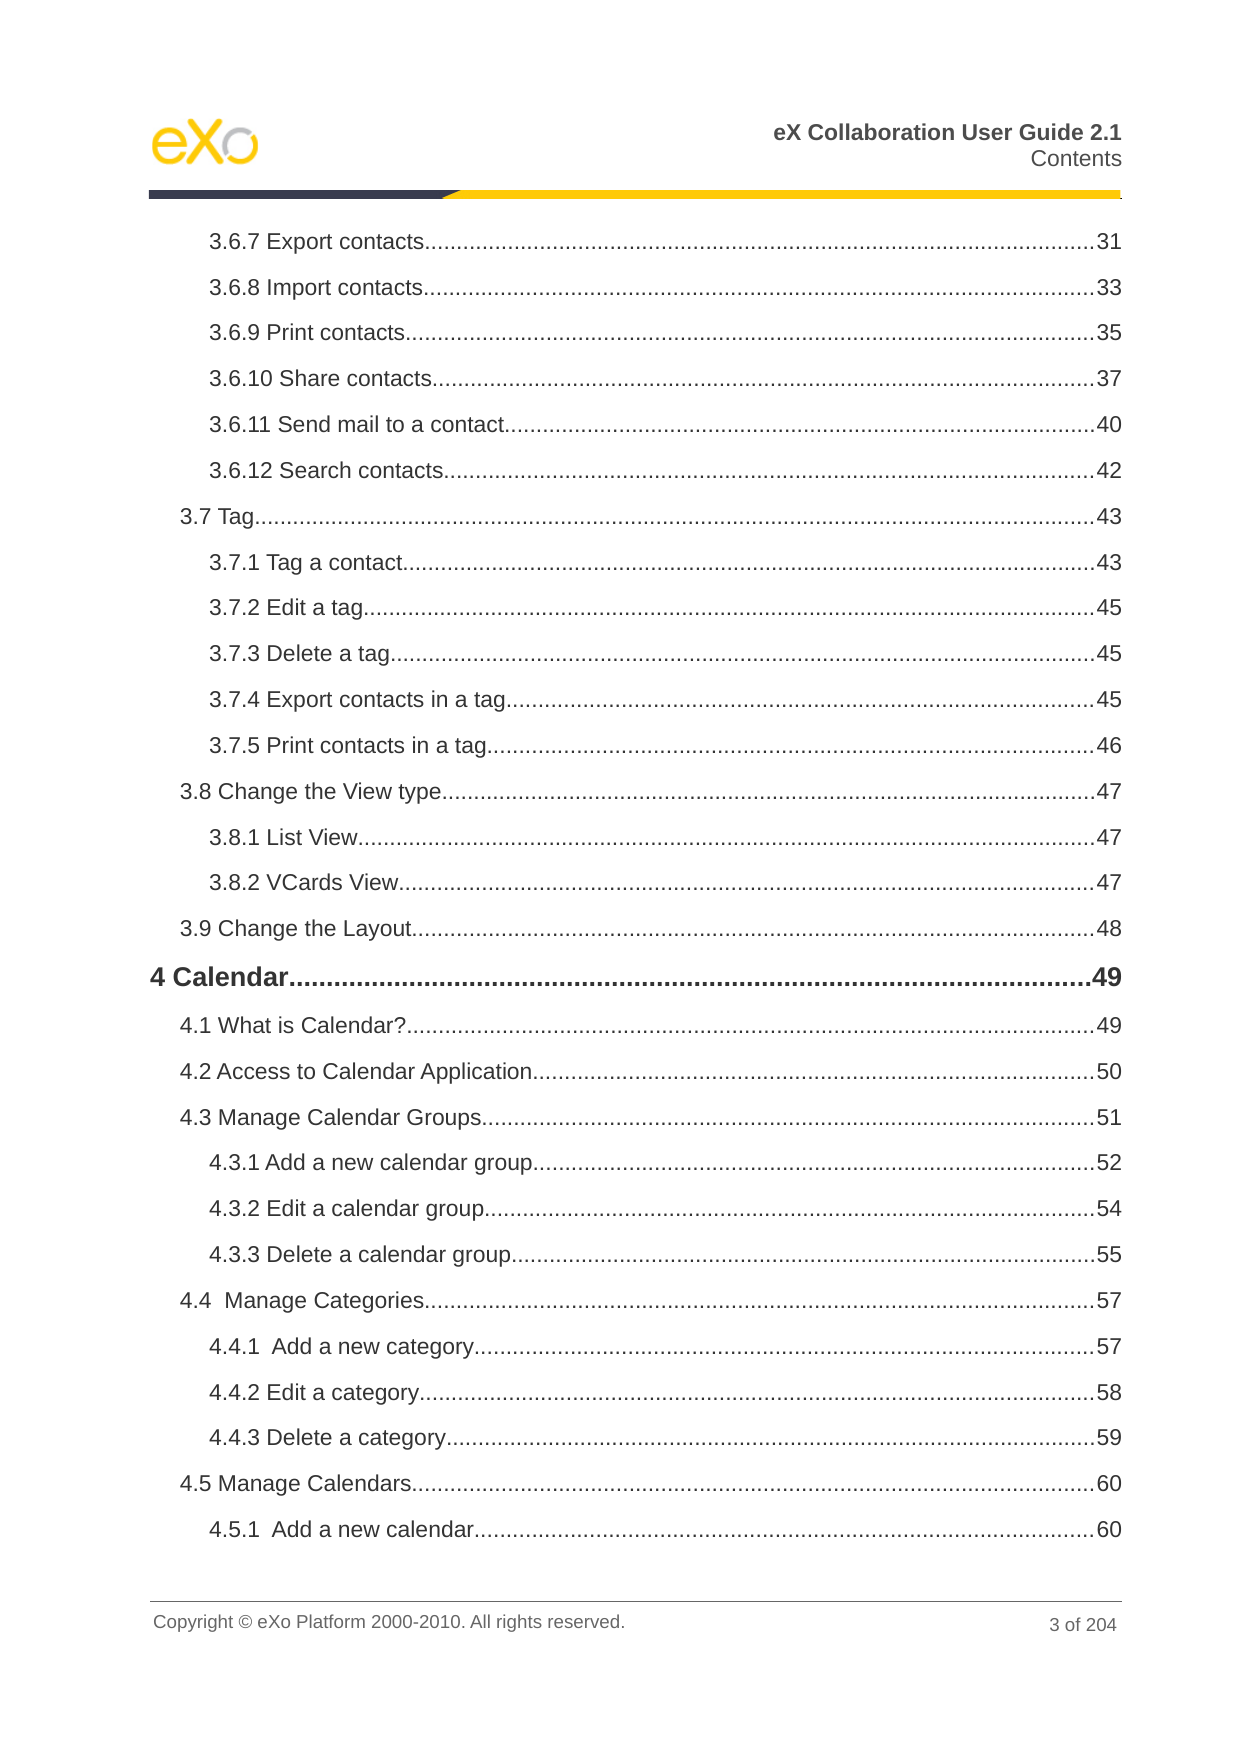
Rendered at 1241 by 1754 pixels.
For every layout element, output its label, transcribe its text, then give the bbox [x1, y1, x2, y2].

text 4.5.1 Add a new calendar 60 [209, 1516, 1122, 1542]
text 3.7 Tag 43 [179, 503, 1122, 529]
text 3.6.12 Search contacts 42 [209, 457, 1122, 483]
text 3.6.9 Print contacts 35 [209, 319, 1122, 346]
text 4.4 Manage Categories 57 [179, 1287, 1122, 1313]
text 3.6.10 Share contacts 37 [209, 365, 1122, 392]
text 3.7.3 Delete a tag 45 [209, 640, 1122, 667]
text 3.7.2 Edit a tag 45 [209, 594, 1122, 621]
picture [148, 190, 1121, 199]
picture [152, 118, 259, 165]
text 3.8 Change the View type 47 [179, 778, 1122, 804]
text 3.8.1 List View 47 [209, 823, 1122, 850]
text 4.4.1 Add a new category 57 [209, 1333, 1122, 1359]
text 4.3.3 Delete a calendar group 55 [209, 1241, 1122, 1267]
text 3.7.1 Tag a contact 43 [209, 548, 1122, 575]
text 4.2 Access to Calendar Application 50 [179, 1058, 1122, 1084]
text 3.6.11 Send mail to a contact 40 [209, 411, 1122, 437]
text 3.6.8 Import contacts 33 [209, 273, 1122, 300]
text 3.7.5 Print contacts in a tag 46 [209, 732, 1122, 758]
text 4.5 Manage Calendars 60 [179, 1470, 1122, 1496]
text 3.9 Change the Layout 48 [179, 915, 1122, 942]
text 4.3.2 Edit a calendar group 54 [209, 1195, 1122, 1221]
text 3.6.7 Export contacts 31 [209, 228, 1122, 254]
text 4.4.3 Delete a category 59 [209, 1424, 1122, 1451]
text 3.7.4 Export contacts in a tag 45 [209, 686, 1122, 712]
text 4.3 Manage Calendar Groups 51 [179, 1103, 1122, 1130]
text 4.3.1 Add a new calendar group 52 [209, 1149, 1122, 1176]
text 4.4.2 Edit a category 58 [209, 1378, 1122, 1405]
text 4.1 What is Calendar? 49 [179, 1012, 1122, 1038]
text 3.8.2 VCards View 47 [209, 869, 1122, 896]
text 4 Calendar 49 [150, 961, 1122, 992]
